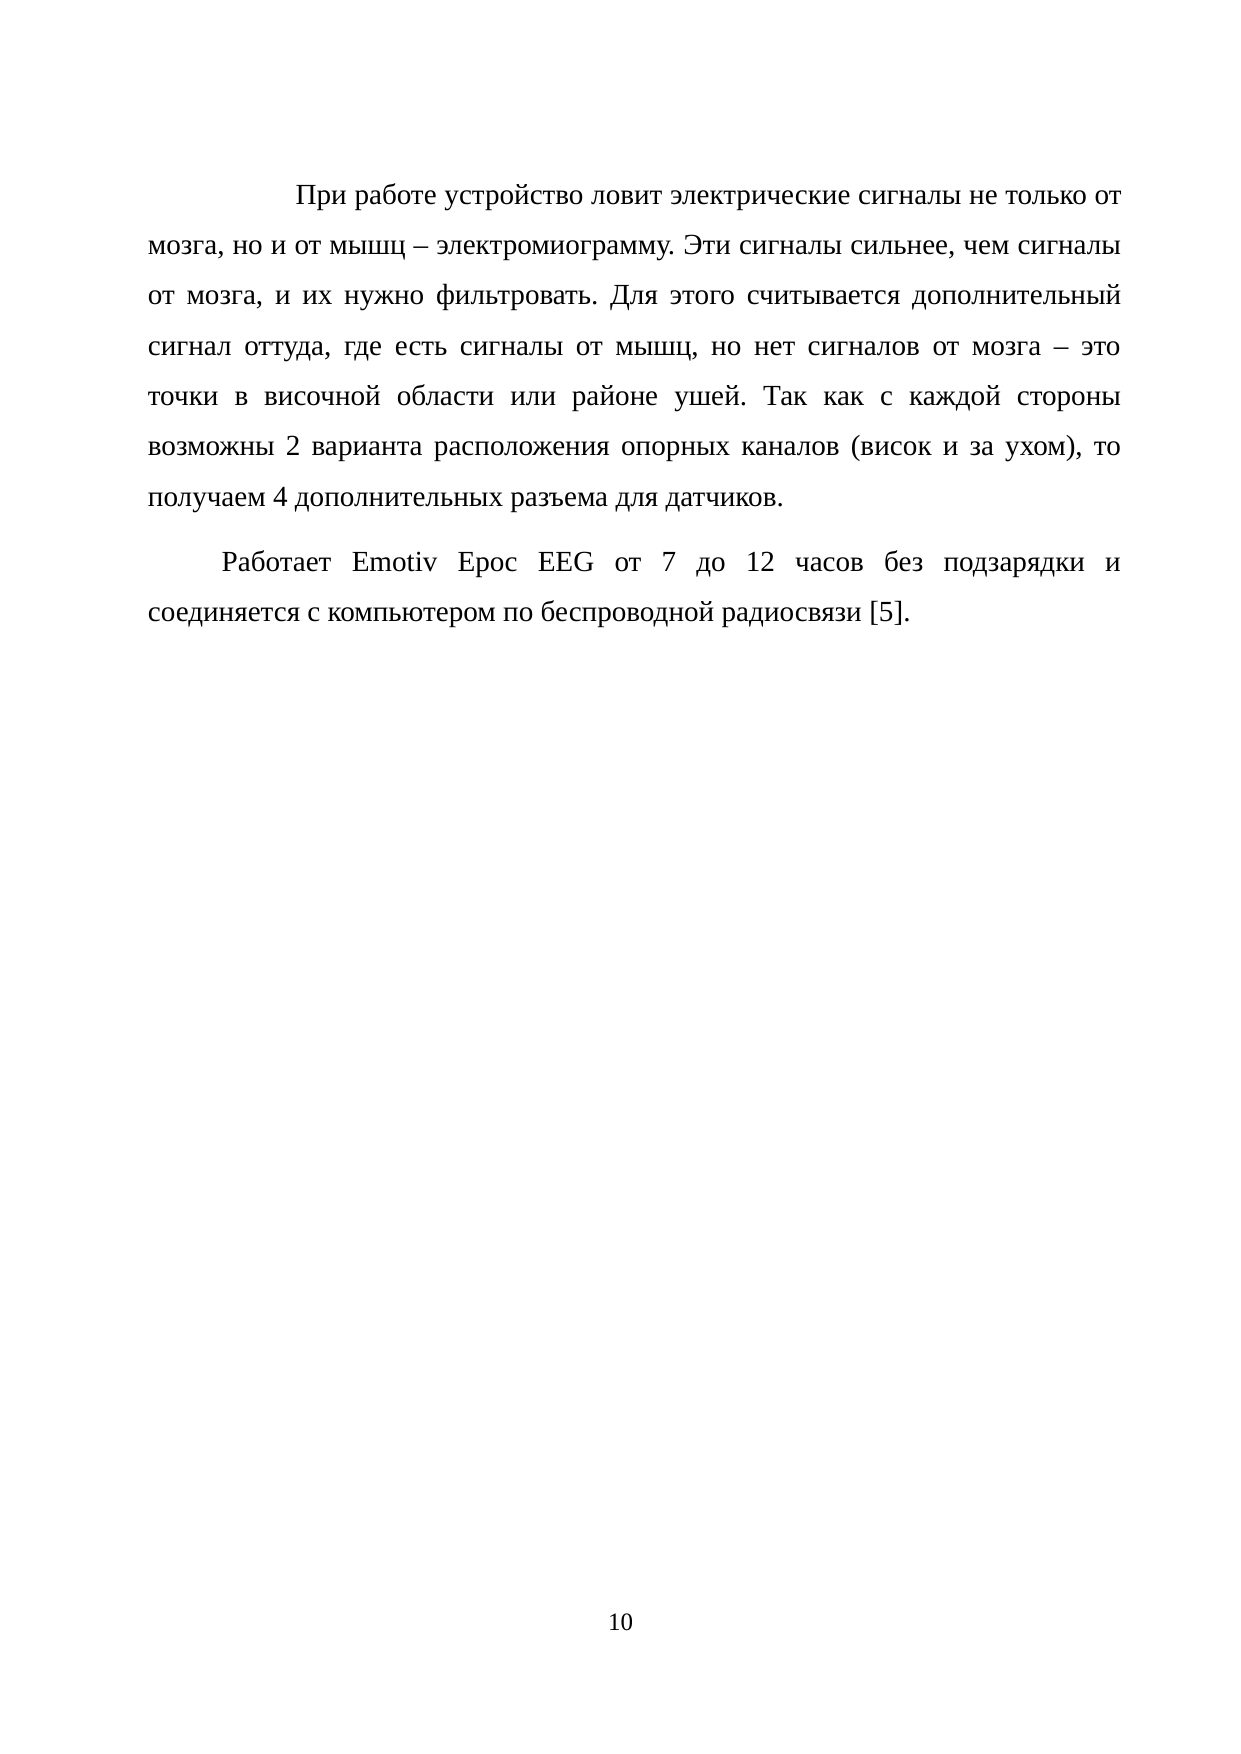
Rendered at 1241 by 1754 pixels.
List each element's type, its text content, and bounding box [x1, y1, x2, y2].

text Работает Emotiv Epoc EEG от 7 до 12 часов без подзарядки и соединяется с компьютером по беспроводной радиосвязи [5]. [148, 544, 1122, 627]
text При работе устройство ловит электрические сигналы не только от мозга, но и от мышц – электромиограмму. Эти сигналы сильнее, чем сигналы от мозга, и их нужно фильтровать. Для этого считывается дополнительный сигнал оттуда, где есть сигналы от мышц, но нет сигналов от мозга – это точки в височной области или районе ушей. Так как с каждой стороны возможны 2 варианта расположения опорных каналов (висок и за ухом), то получаем 4 дополнительных разъема для датчиков. [148, 177, 1122, 512]
